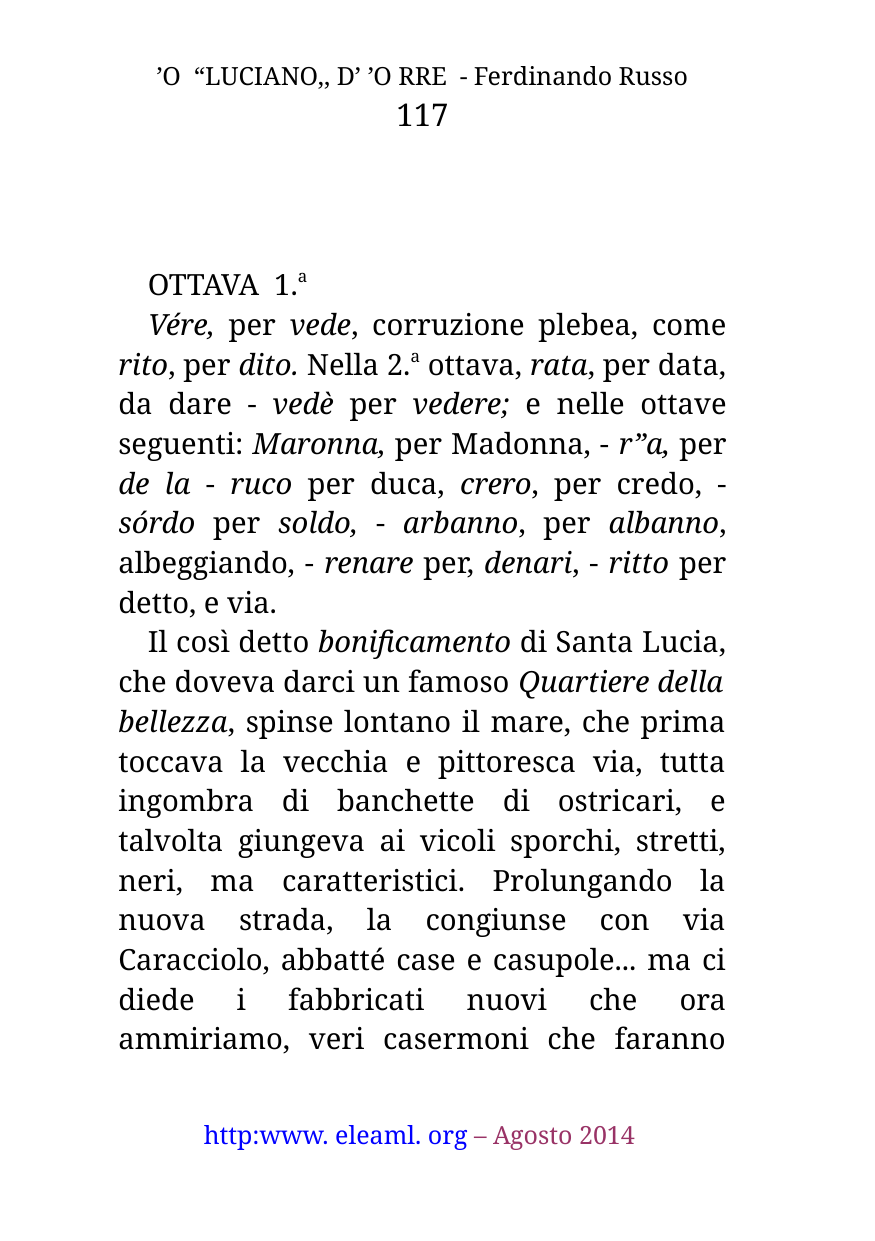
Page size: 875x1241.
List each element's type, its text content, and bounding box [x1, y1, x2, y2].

text Vére, per vede, corruzione plebea, come rito, per dito. Nella 2.a ottava, rata, per data, da dare - vedè per vedere; e nelle ottave seguenti: Maronna, per Madonna, - r”a, per de la - ruco per duca, crero, per credo, - sórdo per soldo, - arbanno, per albanno, albeggiando, - renare per, denari, - ritto per detto, e via. [118, 304, 726, 622]
text OTTAVA 1.a [118, 264, 726, 304]
text Il così detto bonificamento di Santa Lucia, che doveva darci un famoso Quartiere della bellezza, spinse lontano il mare, che prima toccava la vecchia e pittoresca via, tutta ingombra di banchette di ostricari, e talvolta giungeva ai vicoli sporchi, stretti, neri, ma caratteristici. Prolungando la nuova strada, la congiunse con via Caracciolo, abbatté case e casupole... ma ci diede i fabbricati nuovi che ora ammiriamo, veri casermoni che faranno [118, 622, 726, 1058]
